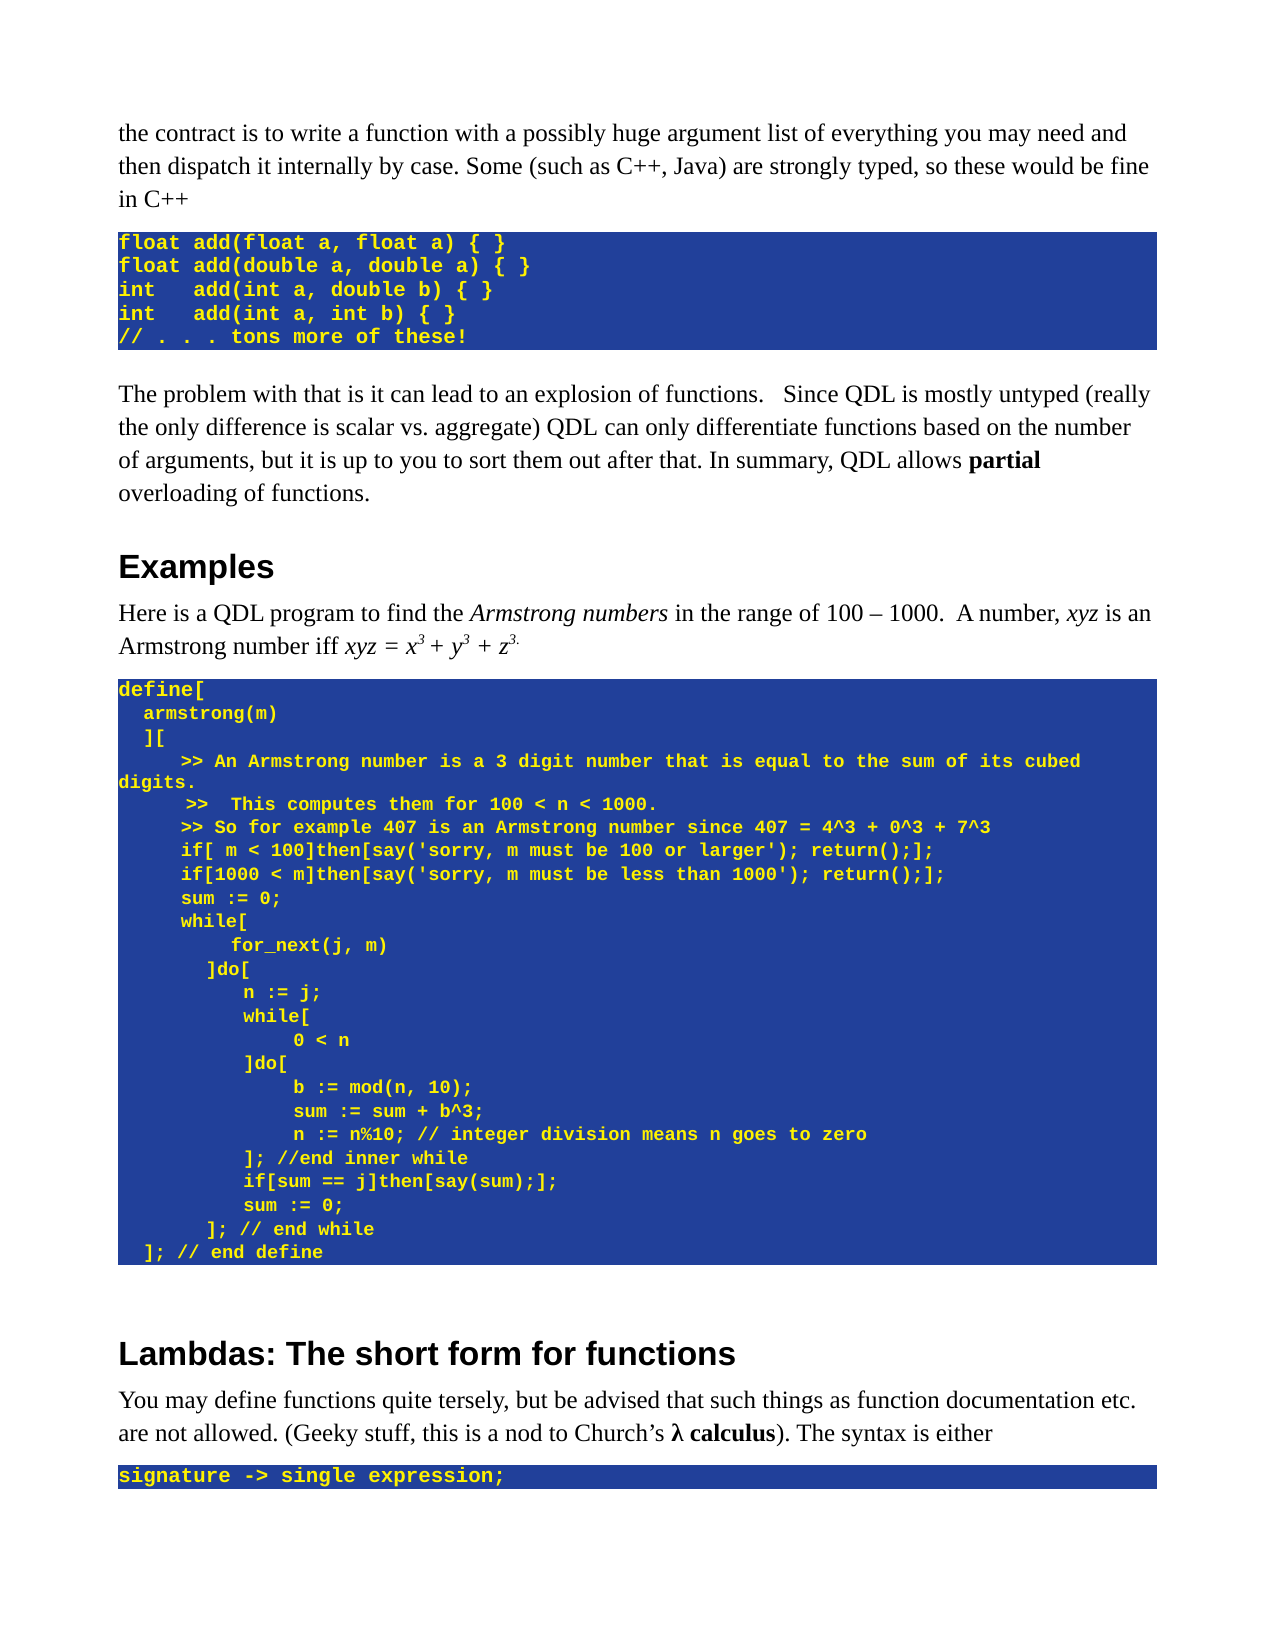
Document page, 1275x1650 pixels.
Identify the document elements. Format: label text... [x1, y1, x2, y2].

text ]; //end inner while [118, 1147, 1157, 1171]
text while[ [118, 1005, 1157, 1029]
text n := n%10; // integer division means n goes to zero [118, 1123, 1157, 1147]
text for_next(j, m) [118, 934, 1157, 958]
text ]do[ [118, 958, 1157, 981]
text float add(double a, double a) { } [118, 255, 1157, 279]
text You may define functions quite tersely, but be advised that such things as function documentation etc. are not allowed. (Geeky stuff, this is a nod to Church’s λ calculus). The syntax is either [118, 1385, 1157, 1446]
text ][ [118, 726, 1157, 750]
text the contract is to write a function with a possibly huge argument list of everything you may need and then dispatch it internally by case. Some (such as C++, Java) are strongly typed, so these would be fine in C++ [118, 118, 1157, 213]
text if[sum == j]then[say(sum);]; [118, 1171, 1157, 1194]
text if[ m < 100]then[say('sorry, m must be 100 or larger'); return();]; [118, 839, 1157, 863]
subtitle Examples [118, 547, 1157, 586]
text >> An Armstrong number is a 3 digit number that is equal to the sum of its cubed digits. [118, 750, 1157, 794]
subtitle Lambdas: The short form for functions [118, 1333, 1157, 1372]
text if[1000 < m]then[say('sorry, m must be less than 1000'); return();]; [118, 863, 1157, 887]
text n := j; [118, 981, 1157, 1005]
text armstrong(m) [118, 702, 1157, 726]
text define[ [118, 679, 1157, 702]
text signature -> single expression; [118, 1465, 1157, 1489]
text 0 < n [118, 1029, 1157, 1052]
text >> So for example 407 is an Armstrong number since 407 = 4^3 + 0^3 + 7^3 [118, 816, 1157, 839]
text ]; // end while [118, 1218, 1157, 1241]
text int add(int a, double b) { } int add(int a, int b) { } // . . . tons more of these! [118, 279, 1157, 350]
text sum := 0; [118, 1194, 1157, 1218]
text while[ [118, 910, 1157, 934]
text The problem with that is it can lead to an explosion of functions. Since QDL is mostly untyped (really the only difference is scalar vs. aggregate) QDL can only differentiate functions based on the number of arguments, but it is up to you to sort them out after that. In summary, QDL allows partial overloading of functions. [118, 379, 1157, 507]
text sum := 0; [118, 887, 1157, 910]
text ]; // end define [118, 1241, 1157, 1265]
text ]do[ [118, 1052, 1157, 1076]
text Here is a QDL program to find the Armstrong numbers in the range of 100 – 1000. A number, xyz is an Armstrong number iff xyz = x3 + y3 + z3. [118, 598, 1157, 660]
text >> This computes them for 100 < n < 1000. [118, 794, 1157, 816]
text sum := sum + b^3; [118, 1099, 1157, 1123]
text float add(float a, float a) { } [118, 232, 1157, 255]
text b := mod(n, 10); [118, 1076, 1157, 1099]
